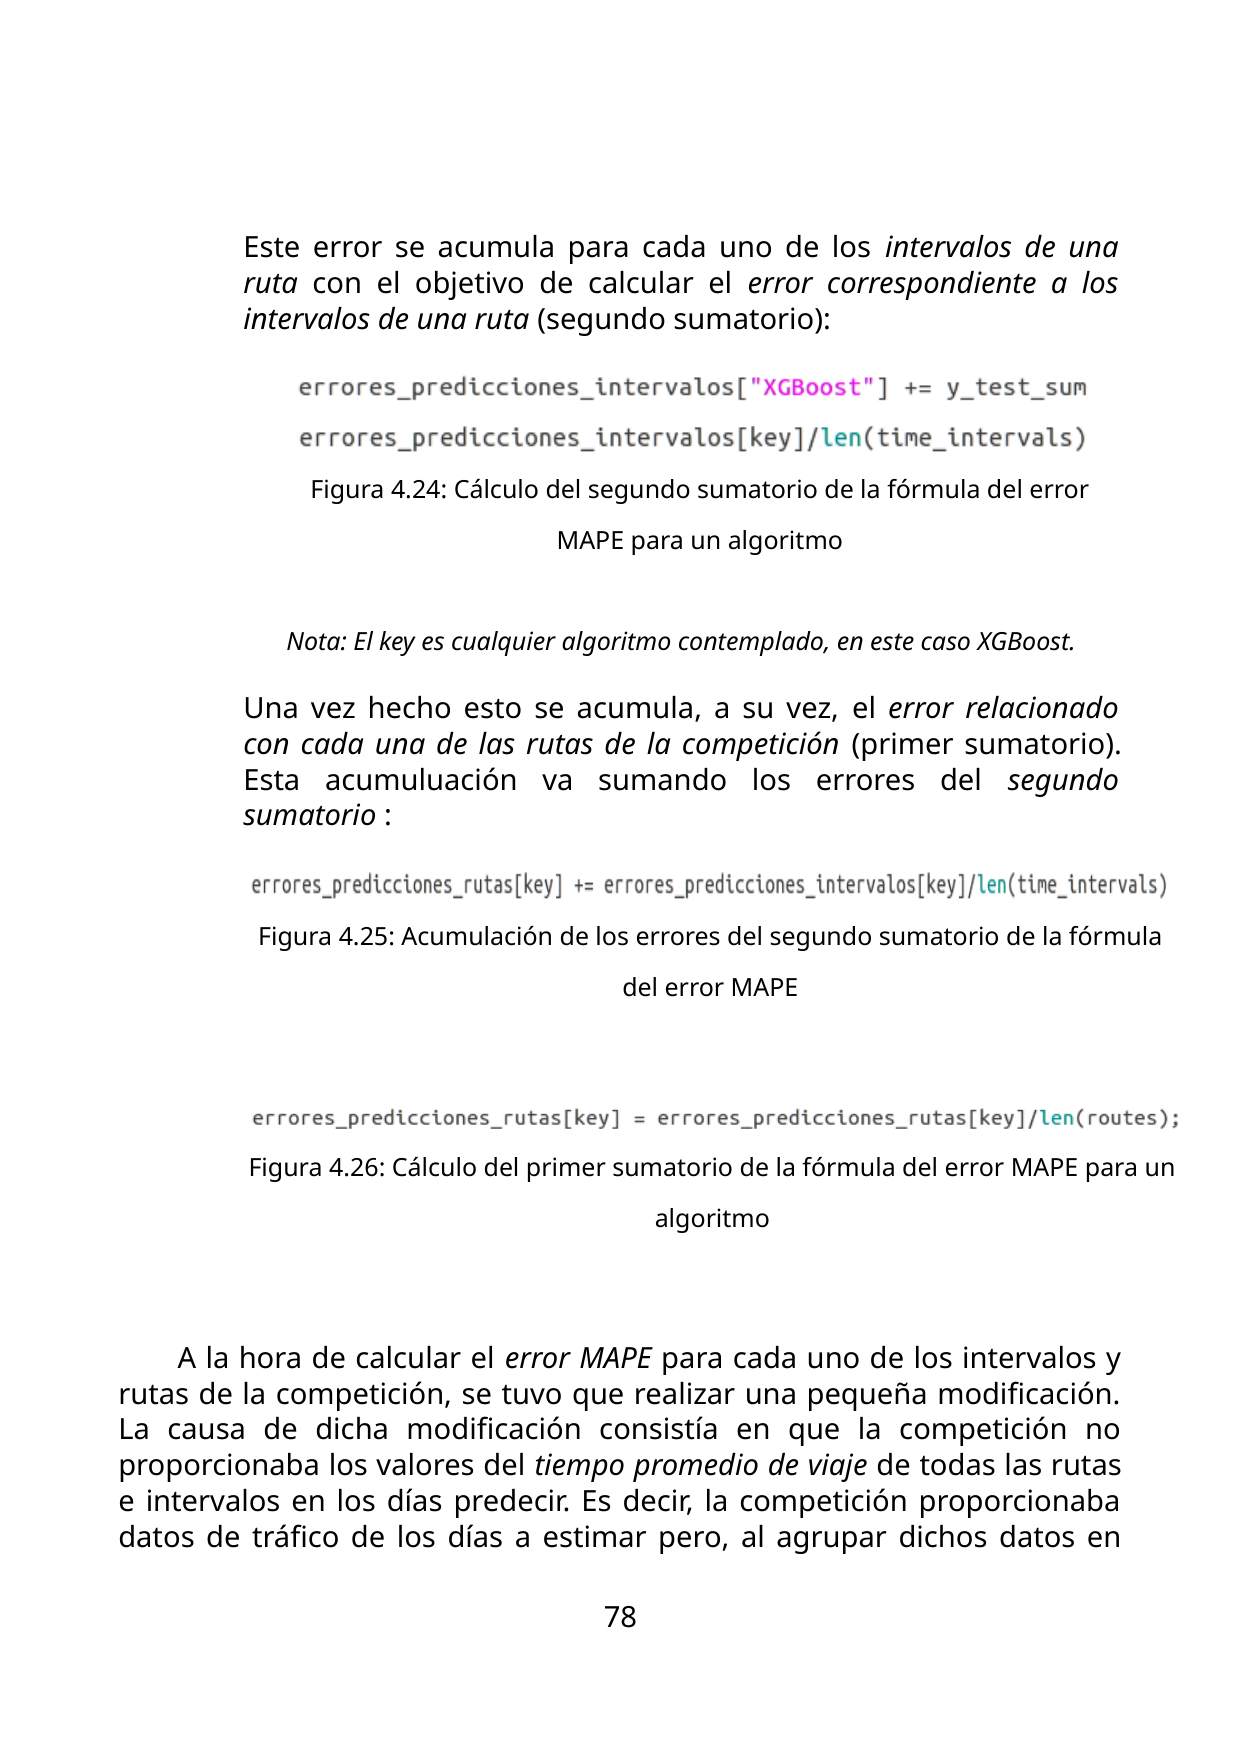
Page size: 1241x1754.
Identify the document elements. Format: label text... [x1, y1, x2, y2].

list Figura 4.25: Acumulación de los errores del segundo sumatorio de la fórmula del error MAPE [246, 902, 1175, 1004]
list Figura 4.23: Acumulación de los errores correspondiente a los días a predecir de cada uno de los intervalos a estimar [288, 472, 1099, 507]
picture [295, 426, 1105, 455]
text Figura 4.24: Cálculo del segundo sumatorio de la fórmula del error MAPE para un algoritmo [295, 455, 1104, 556]
text A la hora de calcular el error MAPE para cada uno de los intervalos y rutas de la competición, se tuvo que realizar una pequeña modificación. La causa de dicha modificación consistía en que la competición no proporcionaba los valores del tiempo promedio de viaje de todas las rutas e intervalos en los días predecir. Es decir, la competición proporcionaba datos de tráfico de los días a estimar pero, al agrupar dichos datos en [118, 1337, 1122, 1556]
list Nota: El key es cualquier algoritmo contemplado, en este caso XGBoost. [206, 624, 1122, 658]
text Figura 4.26: Cálculo del primer sumatorio de la fórmula del error MAPE para un algoritmo [243, 1133, 1182, 1235]
list Este error se acumula para cada uno de los intervalos de una ruta con el objetivo de calcular el error correspondiente a los intervalos de una ruta (segundo sumatorio): [206, 227, 1122, 338]
picture [288, 373, 1100, 405]
picture [242, 1106, 1182, 1133]
picture [245, 872, 1175, 902]
list Una vez hecho esto se acumula, a su vez, el error relacionado con cada una de las rutas de la competición (primer sumatorio). Esta acumuluación va sumando los errores del segundo sumatorio : [206, 687, 1122, 834]
